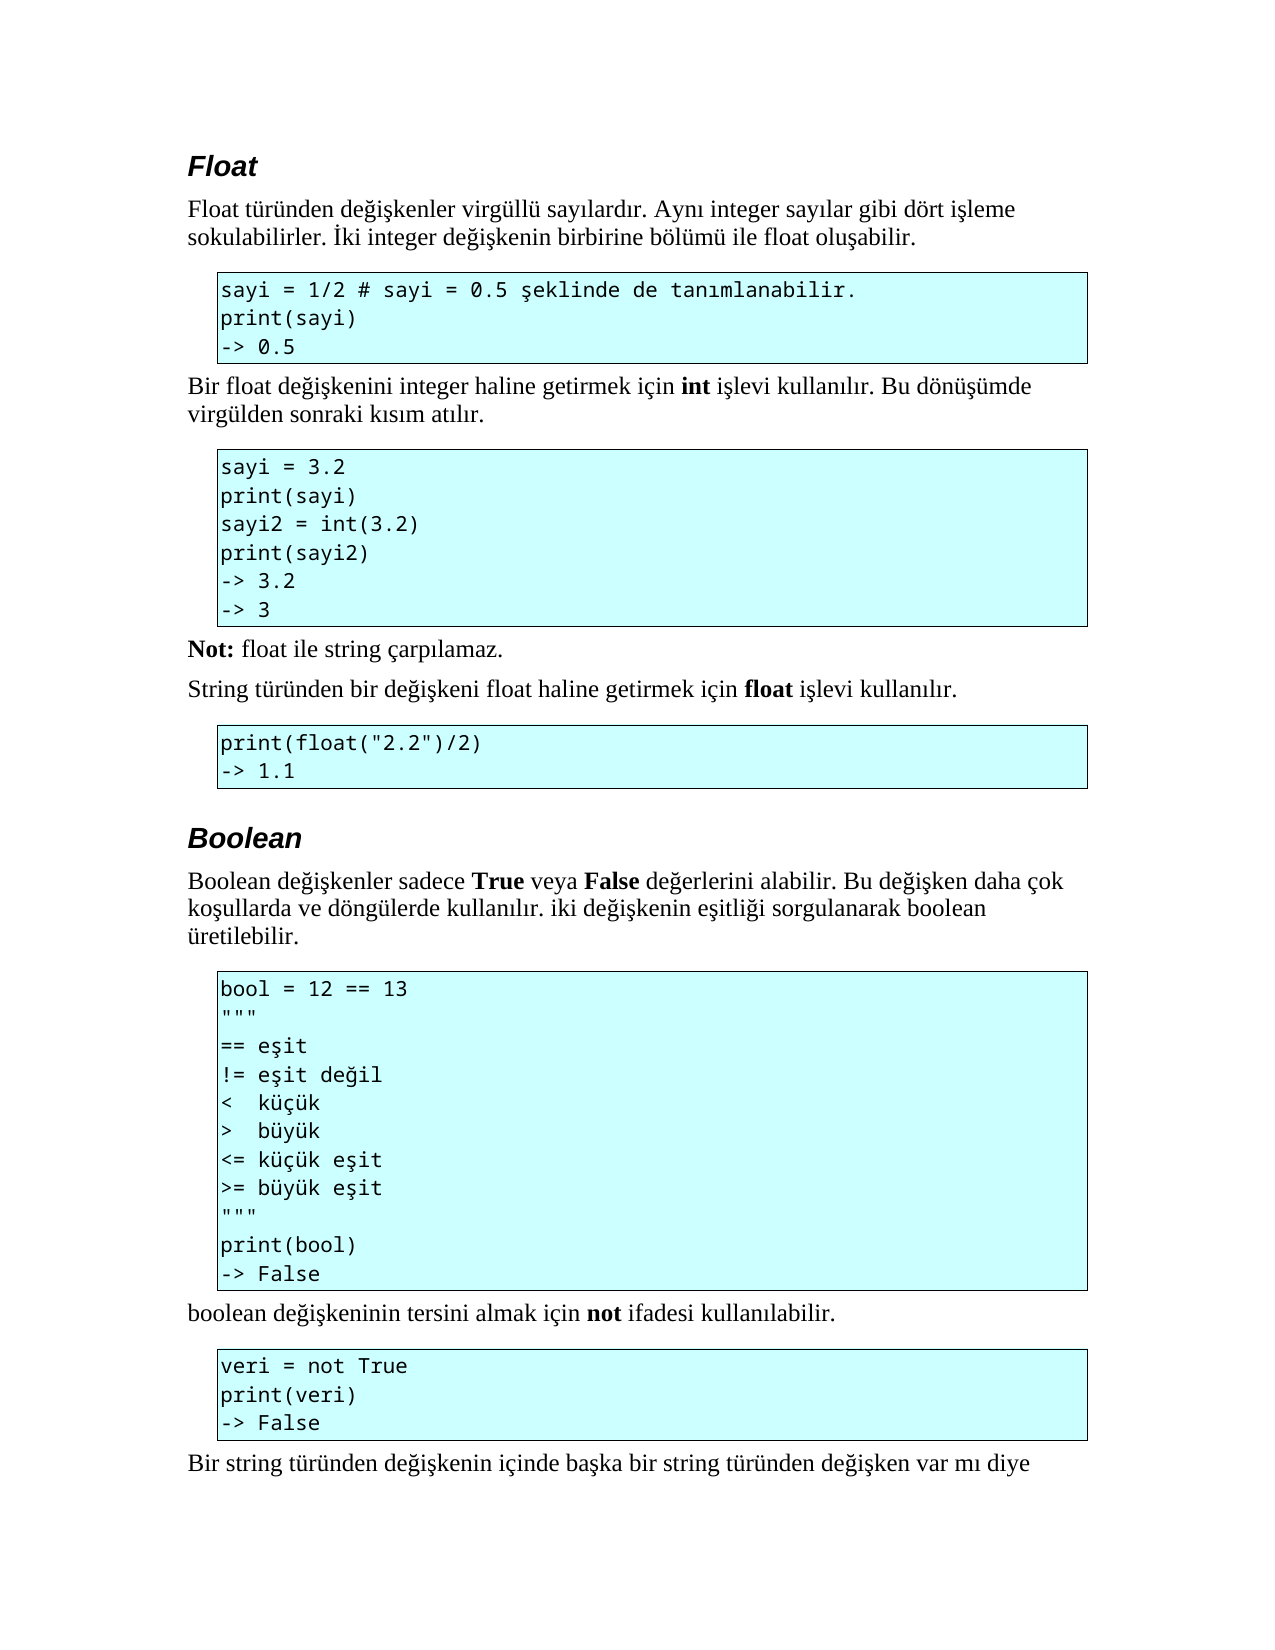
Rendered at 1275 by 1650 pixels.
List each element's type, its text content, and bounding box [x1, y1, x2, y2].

subtitle Boolean [187, 822, 1087, 854]
subtitle Float [187, 150, 1087, 183]
text String türünden bir değişkeni float haline getirmek için float işlevi kullanılır. [187, 675, 1087, 703]
text Not: float ile string çarpılamaz. [187, 635, 1087, 663]
text bool = 12 == 13 """ == eşit != eşit değil < küçük > büyük <= küçük eşit >= büyük eşit """ print(bool) -> False [218, 972, 1087, 1290]
text Bir string türünden değişkenin içinde başka bir string türünden değişken var mı diye [187, 1449, 1087, 1477]
text sayi = 1/2 # sayi = 0.5 şeklinde de tanımlanabilir. print(sayi) -> 0.5 [218, 273, 1087, 363]
text boolean değişkeninin tersini almak için not ifadesi kullanılabilir. [187, 1299, 1087, 1327]
text veri = not True print(veri) -> False [218, 1350, 1087, 1440]
text Bir float değişkenini integer haline getirmek için int işlevi kullanılır. Bu dönüşümde virgülden sonraki kısım atılır. [187, 372, 1087, 428]
text sayi = 3.2 print(sayi) sayi2 = int(3.2) print(sayi2) -> 3.2 -> 3 [218, 450, 1087, 626]
text print(float("2.2")/2) -> 1.1 [218, 726, 1087, 788]
text Boolean değişkenler sadece True veya False değerlerini alabilir. Bu değişken daha çok koşullarda ve döngülerde kullanılır. iki değişkenin eşitliği sorgulanarak boolean üretilebilir. [187, 867, 1087, 950]
text Float türünden değişkenler virgüllü sayılardır. Aynı integer sayılar gibi dört işleme sokulabilirler. İki integer değişkenin birbirine bölümü ile float oluşabilir. [187, 195, 1087, 251]
